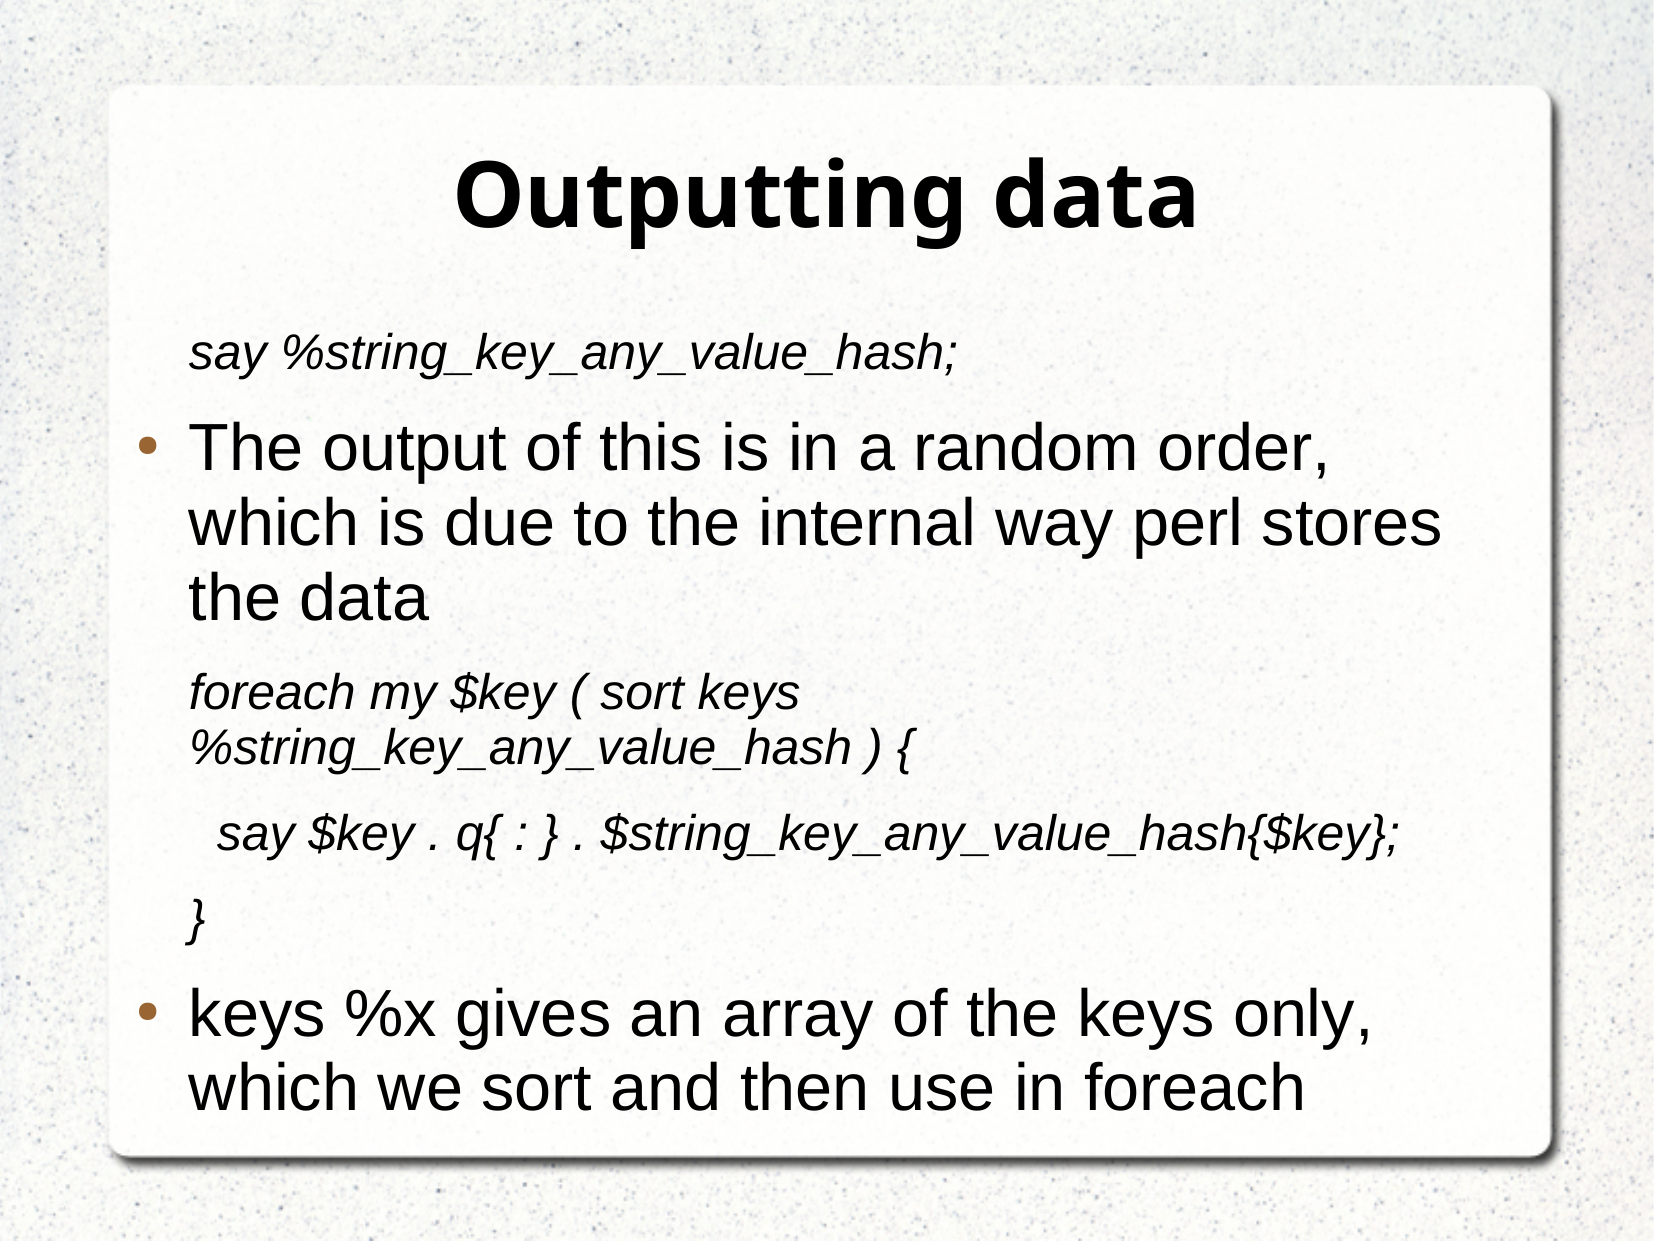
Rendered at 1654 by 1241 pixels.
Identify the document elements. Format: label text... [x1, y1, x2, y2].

list say %string_key_any_value_hash; The output of this is in a random order, which is due to the internal way perl stores the data foreach my $key ( sort keys %string_key_any_value_hash ) { say $key . q{ : } . $string_key_any_value_hash{$key}; } keys %x gives an array of the keys only, which we sort and then use in foreach [118, 324, 1506, 1124]
title Outputting data [118, 88, 1536, 296]
picture [0, 0, 1654, 1241]
